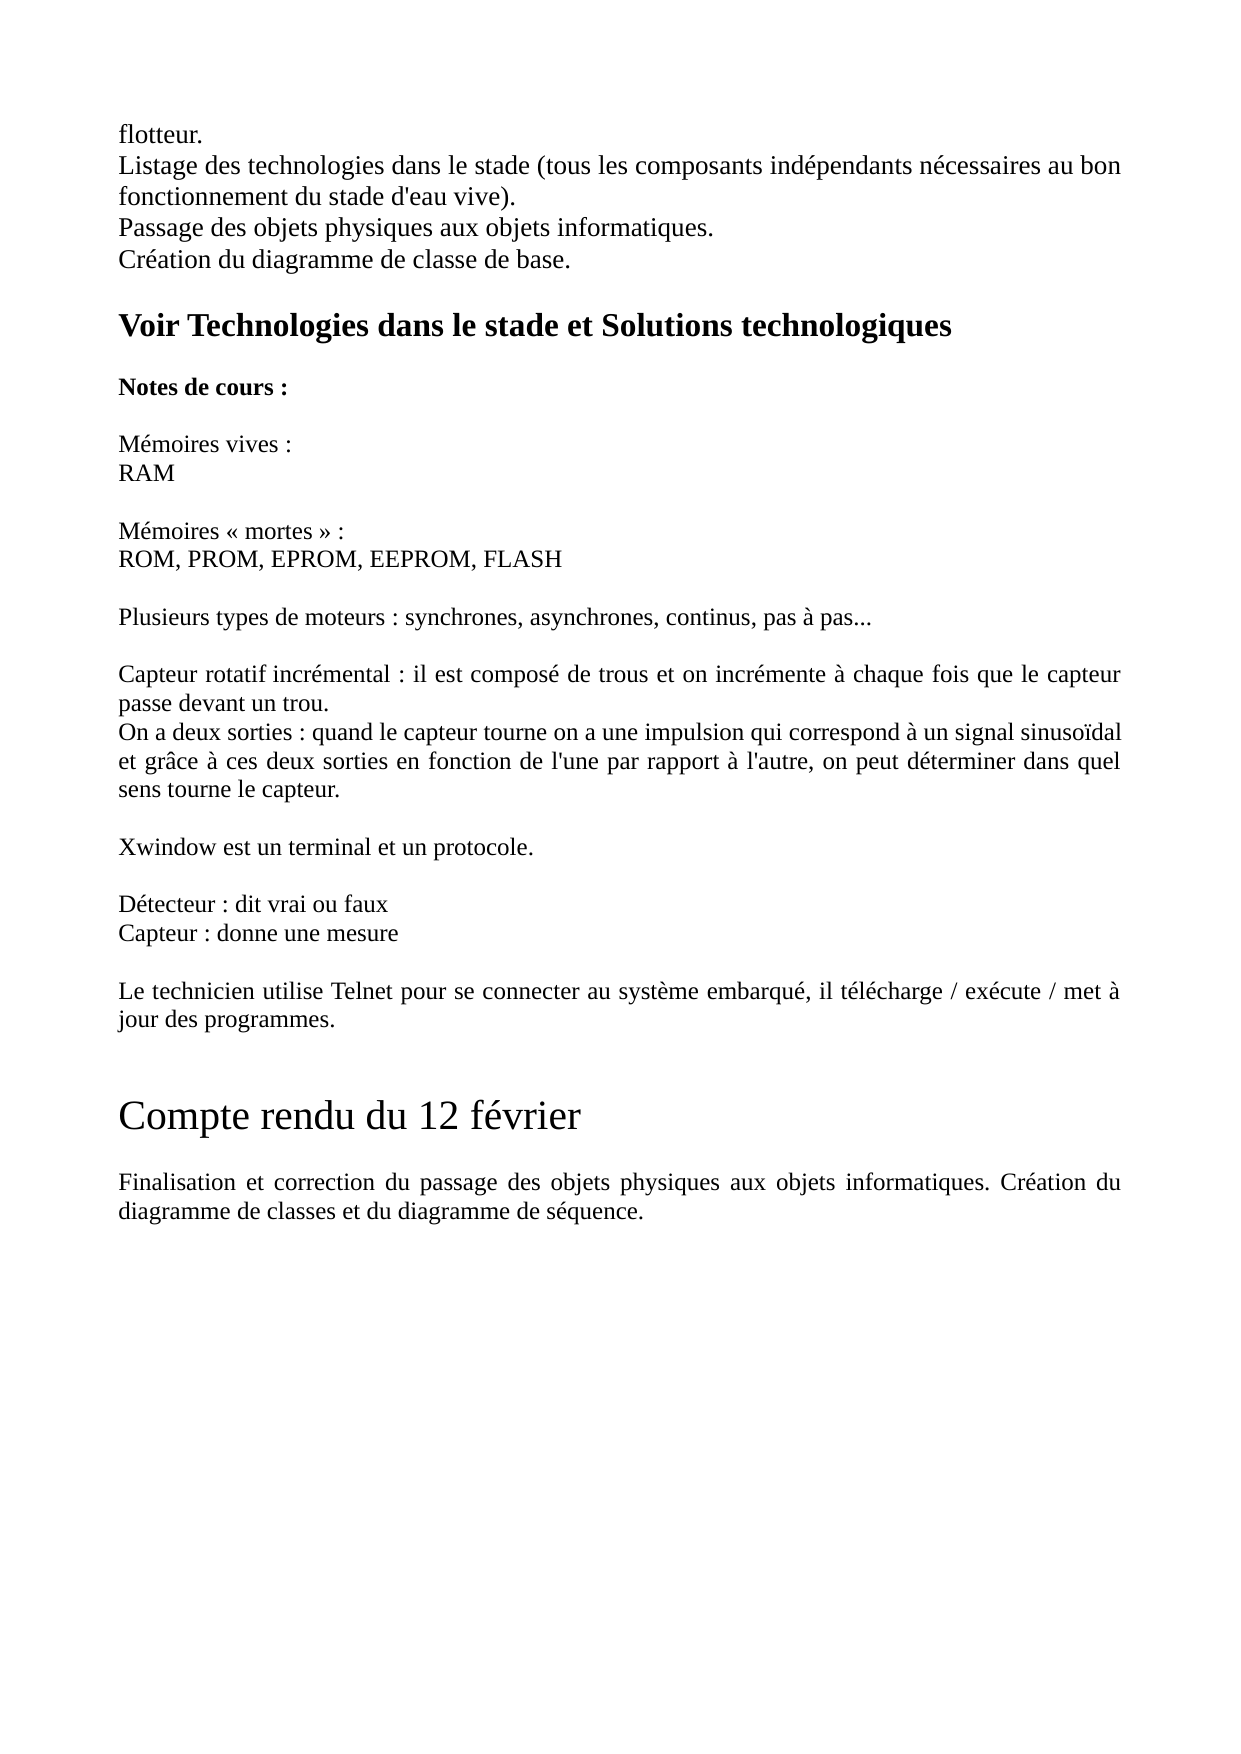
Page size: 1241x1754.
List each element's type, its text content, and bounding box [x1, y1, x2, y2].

text Compte rendu du 12 février [118, 1091, 1122, 1139]
text On a deux sorties : quand le capteur tourne on a une impulsion qui correspond à un signal sinusoïdal et grâce à ces deux sorties en fonction de l'une par rapport à l'autre, on peut déterminer dans quel sens tourne le capteur. [118, 717, 1122, 803]
text Création du diagramme de classe de base. [118, 243, 1122, 274]
text Voir Technologies dans le stade et Solutions technologiques [118, 305, 1122, 343]
text Plusieurs types de moteurs : synchrones, asynchrones, continus, pas à pas... [118, 602, 1122, 631]
text Listage des technologies dans le stade (tous les composants indépendants nécessaires au bon fonctionnement du stade d'eau vive). [118, 149, 1122, 212]
text Passage des objets physiques aux objets informatiques. [118, 212, 1122, 243]
text Capteur : donne une mesure [118, 918, 1122, 947]
text Détecteur : dit vrai ou faux [118, 889, 1122, 918]
text Mémoires « mortes » : [118, 516, 1122, 544]
text Xwindow est un terminal et un protocole. [118, 832, 1122, 861]
text ROM, PROM, EPROM, EEPROM, FLASH [118, 544, 1122, 573]
text RAM [118, 458, 1122, 487]
text Finalisation et correction du passage des objets physiques aux objets informatiques. Création du diagramme de classes et du diagramme de séquence. [118, 1167, 1122, 1225]
text Capteur rotatif incrémental : il est composé de trous et on incrémente à chaque fois que le capteur passe devant un trou. [118, 659, 1122, 717]
text Le technicien utilise Telnet pour se connecter au système embarqué, il télécharge / exécute / met à jour des programmes. [118, 976, 1122, 1033]
text Mémoires vives : [118, 429, 1122, 458]
text flotteur. [118, 118, 1122, 149]
text Notes de cours : [118, 372, 1122, 401]
